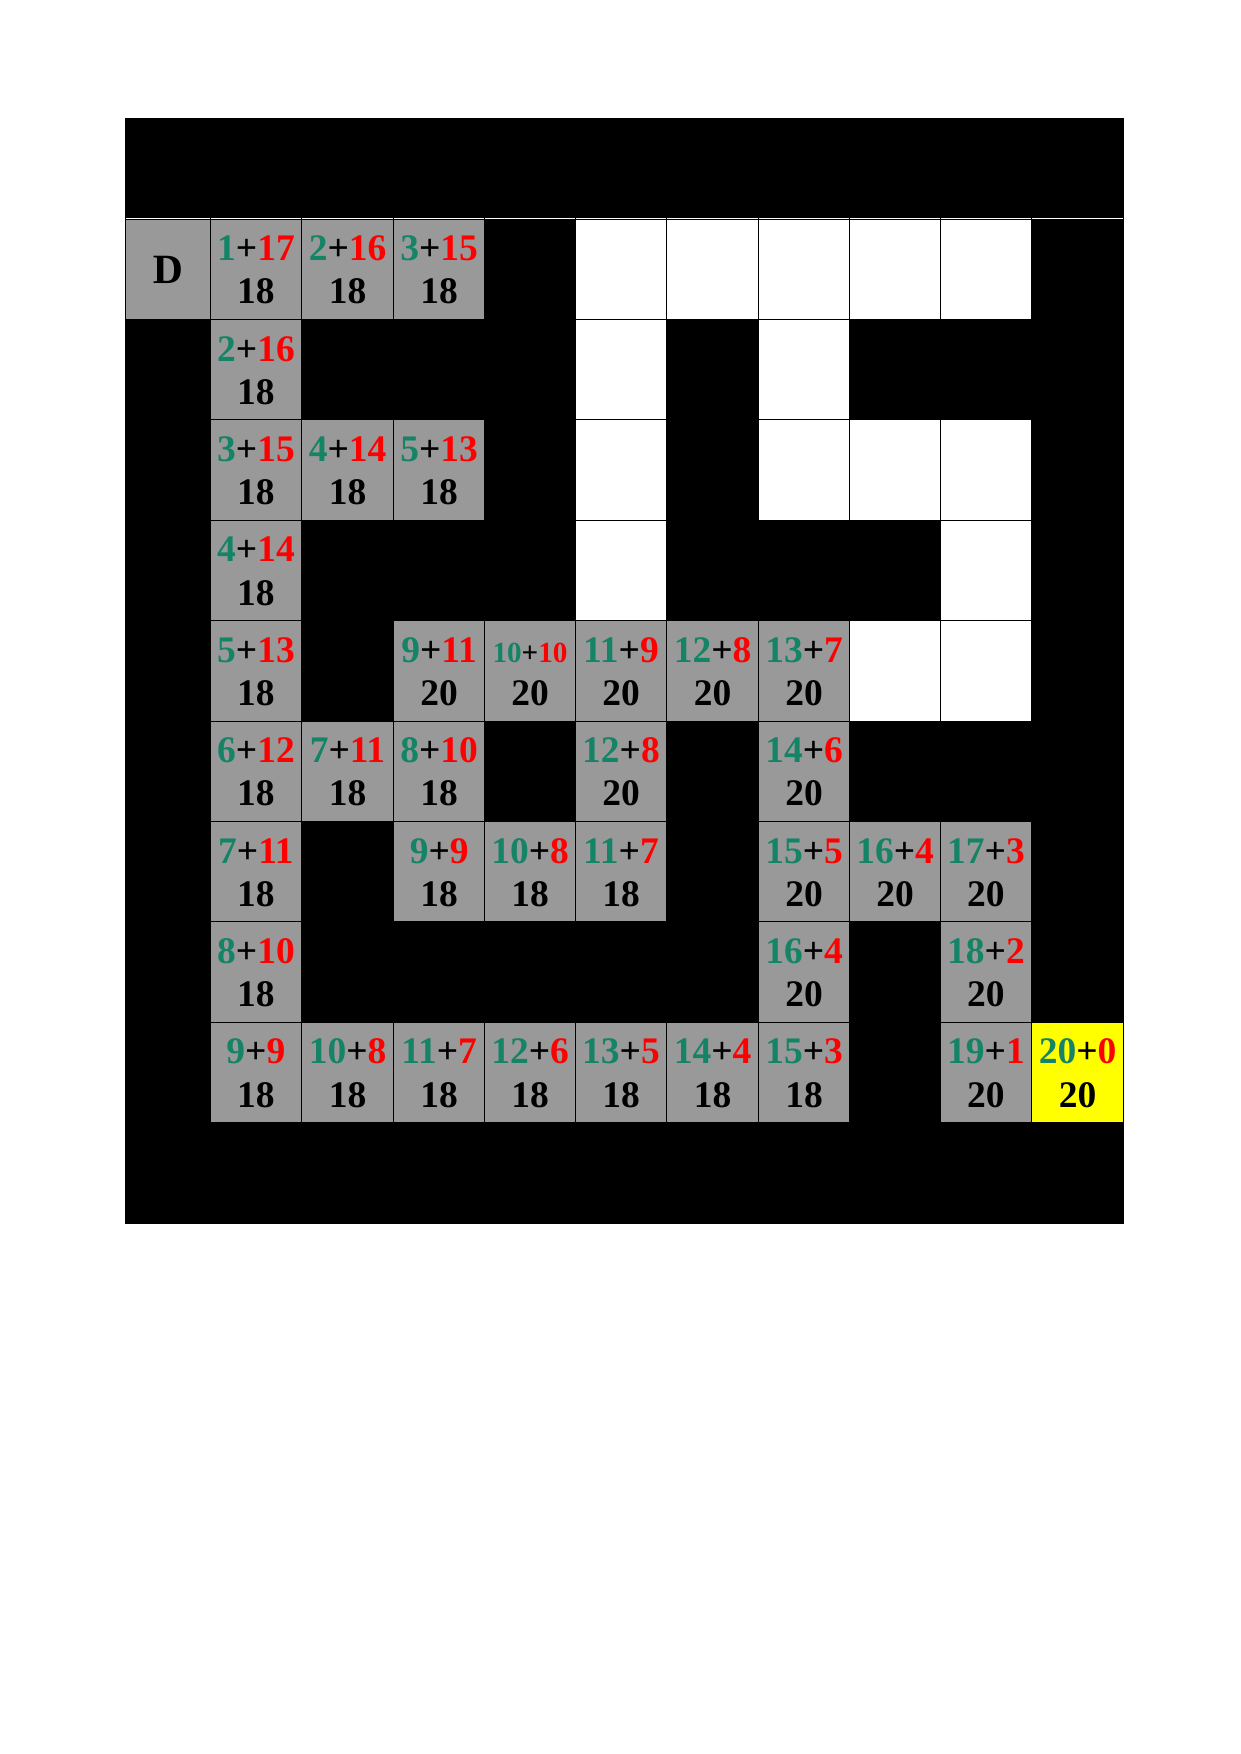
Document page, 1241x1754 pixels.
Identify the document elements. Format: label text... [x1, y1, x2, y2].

table_cell [850, 722, 940, 821]
table_cell [667, 220, 758, 319]
table_cell 10+10 20 [485, 621, 575, 721]
table_cell [485, 220, 575, 319]
table_cell [576, 320, 666, 419]
table_cell 4+14 18 [302, 420, 393, 520]
table_cell 12+6 18 [485, 1023, 575, 1122]
table_cell [759, 420, 849, 520]
table_cell 4+14 18 [211, 521, 301, 620]
table_cell 2+16 18 [302, 220, 393, 319]
table_cell [941, 521, 1031, 620]
table_cell [941, 320, 1031, 419]
table_cell [850, 521, 940, 620]
table_cell [576, 220, 666, 319]
table_cell [1032, 220, 1123, 319]
table_cell [126, 822, 210, 921]
table_header [126, 119, 210, 218]
table_cell [126, 722, 210, 821]
table_cell [1032, 922, 1123, 1022]
table_cell 15+3 18 [759, 1023, 849, 1122]
table_cell [850, 1123, 940, 1223]
table_cell [126, 320, 210, 419]
table_cell [126, 420, 210, 520]
table_cell [302, 922, 393, 1022]
table_header [1032, 119, 1123, 218]
table_cell [302, 521, 393, 620]
table_cell 16+4 20 [850, 822, 940, 921]
table_cell [941, 722, 1031, 821]
table_cell [667, 420, 758, 520]
table_cell [759, 521, 849, 620]
table_cell [576, 1123, 666, 1223]
table_cell 11+7 18 [576, 822, 666, 921]
table_cell 5+13 18 [394, 420, 484, 520]
table_cell [941, 1123, 1031, 1223]
table_cell 9+9 18 [211, 1023, 301, 1122]
table_cell 15+5 20 [759, 822, 849, 921]
table_cell 13+7 20 [759, 621, 849, 721]
table_cell [1032, 521, 1123, 620]
table_cell [211, 1123, 301, 1223]
table_header [394, 119, 484, 218]
table_cell [667, 320, 758, 419]
table_cell 17+3 20 [941, 822, 1031, 921]
table_cell [850, 621, 940, 721]
table_header [667, 119, 758, 218]
table_cell [126, 922, 210, 1022]
table_cell 1+17 18 [211, 220, 301, 319]
table_cell [850, 1023, 940, 1122]
table_cell [302, 822, 393, 921]
table_cell [759, 320, 849, 419]
table_cell [667, 521, 758, 620]
table_cell 3+15 18 [211, 420, 301, 520]
table_cell 2+16 18 [211, 320, 301, 419]
table_cell 12+8 20 [576, 722, 666, 821]
table_cell [1032, 420, 1123, 520]
table_cell 5+13 18 [211, 621, 301, 721]
table_cell [1032, 722, 1123, 821]
table_cell 20+0 20 [1032, 1023, 1123, 1122]
table_cell [759, 220, 849, 319]
table_cell [126, 521, 210, 620]
table_cell 3+15 18 [394, 220, 484, 319]
table_cell [485, 420, 575, 520]
table_cell 14+6 20 [759, 722, 849, 821]
table_cell [394, 1123, 484, 1223]
table_header [576, 119, 666, 218]
table_cell [576, 922, 666, 1022]
table_cell [302, 621, 393, 721]
table_cell [302, 1123, 393, 1223]
table_cell 7+11 18 [302, 722, 393, 821]
table_cell 10+8 18 [485, 822, 575, 921]
table_cell [667, 822, 758, 921]
table_cell D [126, 220, 210, 319]
table_cell 9+11 20 [394, 621, 484, 721]
table_cell [126, 1123, 210, 1223]
table_cell [126, 1023, 210, 1122]
table_cell [941, 220, 1031, 319]
table_cell [850, 220, 940, 319]
table_cell 8+10 18 [211, 922, 301, 1022]
table_cell [126, 621, 210, 721]
table_cell 12+8 20 [667, 621, 758, 721]
table_cell 7+11 18 [211, 822, 301, 921]
table_cell [485, 320, 575, 419]
table_cell [1032, 822, 1123, 921]
table_cell [576, 521, 666, 620]
table_header [941, 119, 1031, 218]
table_cell [394, 521, 484, 620]
table_cell 19+1 20 [941, 1023, 1031, 1122]
table_cell 10+8 18 [302, 1023, 393, 1122]
table_header [302, 119, 393, 218]
table_cell 18+2 20 [941, 922, 1031, 1022]
table_header [211, 119, 301, 218]
table_cell [667, 722, 758, 821]
table_cell 11+9 20 [576, 621, 666, 721]
table_cell [485, 722, 575, 821]
table_cell [485, 922, 575, 1022]
table_cell [850, 320, 940, 419]
table_cell 9+9 18 [394, 822, 484, 921]
table_cell [759, 1123, 849, 1223]
table_cell 6+12 18 [211, 722, 301, 821]
table_cell [485, 1123, 575, 1223]
table_cell [485, 521, 575, 620]
table_cell 14+4 18 [667, 1023, 758, 1122]
table_cell 13+5 18 [576, 1023, 666, 1122]
table_cell [850, 922, 940, 1022]
table_cell [576, 420, 666, 520]
table_cell [850, 420, 940, 520]
table_cell 16+4 20 [759, 922, 849, 1022]
table_cell 11+7 18 [394, 1023, 484, 1122]
table_cell [394, 320, 484, 419]
table_cell [667, 922, 758, 1022]
table_header [485, 119, 575, 218]
table_cell [1032, 1123, 1123, 1223]
table_cell 8+10 18 [394, 722, 484, 821]
table_header [759, 119, 849, 218]
table_header [850, 119, 940, 218]
table_cell [667, 1123, 758, 1223]
table_cell [941, 420, 1031, 520]
table_cell [302, 320, 393, 419]
table_cell [941, 621, 1031, 721]
table_cell [394, 922, 484, 1022]
table_cell [1032, 320, 1123, 419]
table_cell [1032, 621, 1123, 721]
